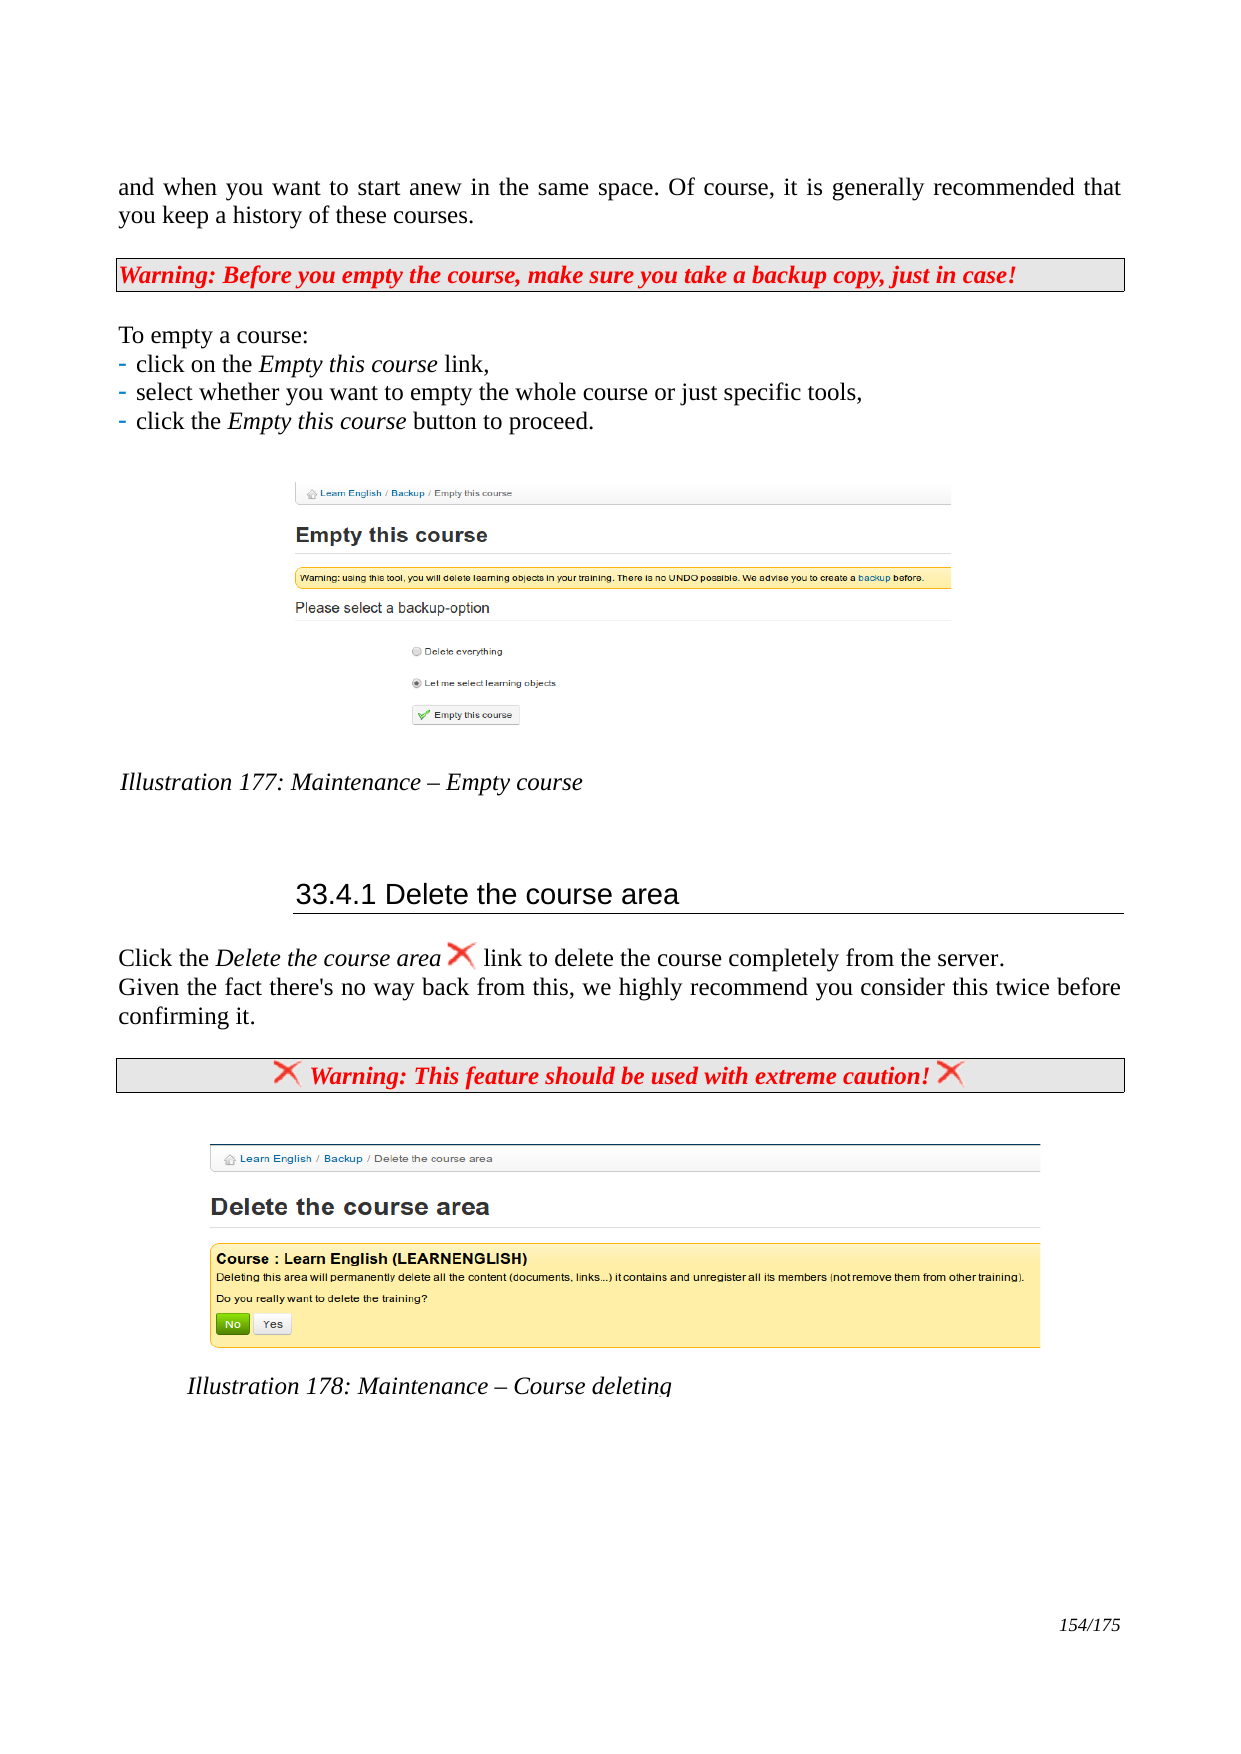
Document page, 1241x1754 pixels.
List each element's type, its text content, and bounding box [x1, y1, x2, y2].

text and when you want to start anew in the same space. Of course, it is generally recommended that you keep a history of these courses. [118, 172, 1122, 229]
text Click the Delete the course area [118, 942, 447, 972]
subtitle Delete the course area [293, 877, 1124, 913]
picture [447, 942, 478, 972]
list click the Empty this course button to proceed. [118, 406, 1122, 435]
picture [273, 1060, 304, 1090]
text Illustration 177: Maintenance – Empty course [120, 767, 1120, 796]
text Warning: Before you empty the course, make sure you take a backup copy, just in case! [117, 259, 1124, 291]
text Warning: This feature should be used with extreme caution! [117, 1059, 1124, 1092]
text link to delete the course completely from the server. [478, 942, 1122, 972]
text Given the fact there's no way back from this, we highly recommend you consider this twice before confirming it. [118, 972, 1122, 1029]
text To empty a course: [118, 320, 1122, 349]
picture [289, 482, 952, 734]
picture [937, 1060, 967, 1090]
text Illustration 178: Maintenance – Course deleting [187, 1371, 1053, 1397]
list select whether you want to empty the whole course or just specific tools, [118, 377, 1122, 406]
list click on the Empty this course link, [118, 349, 1122, 377]
picture [203, 1144, 1041, 1362]
